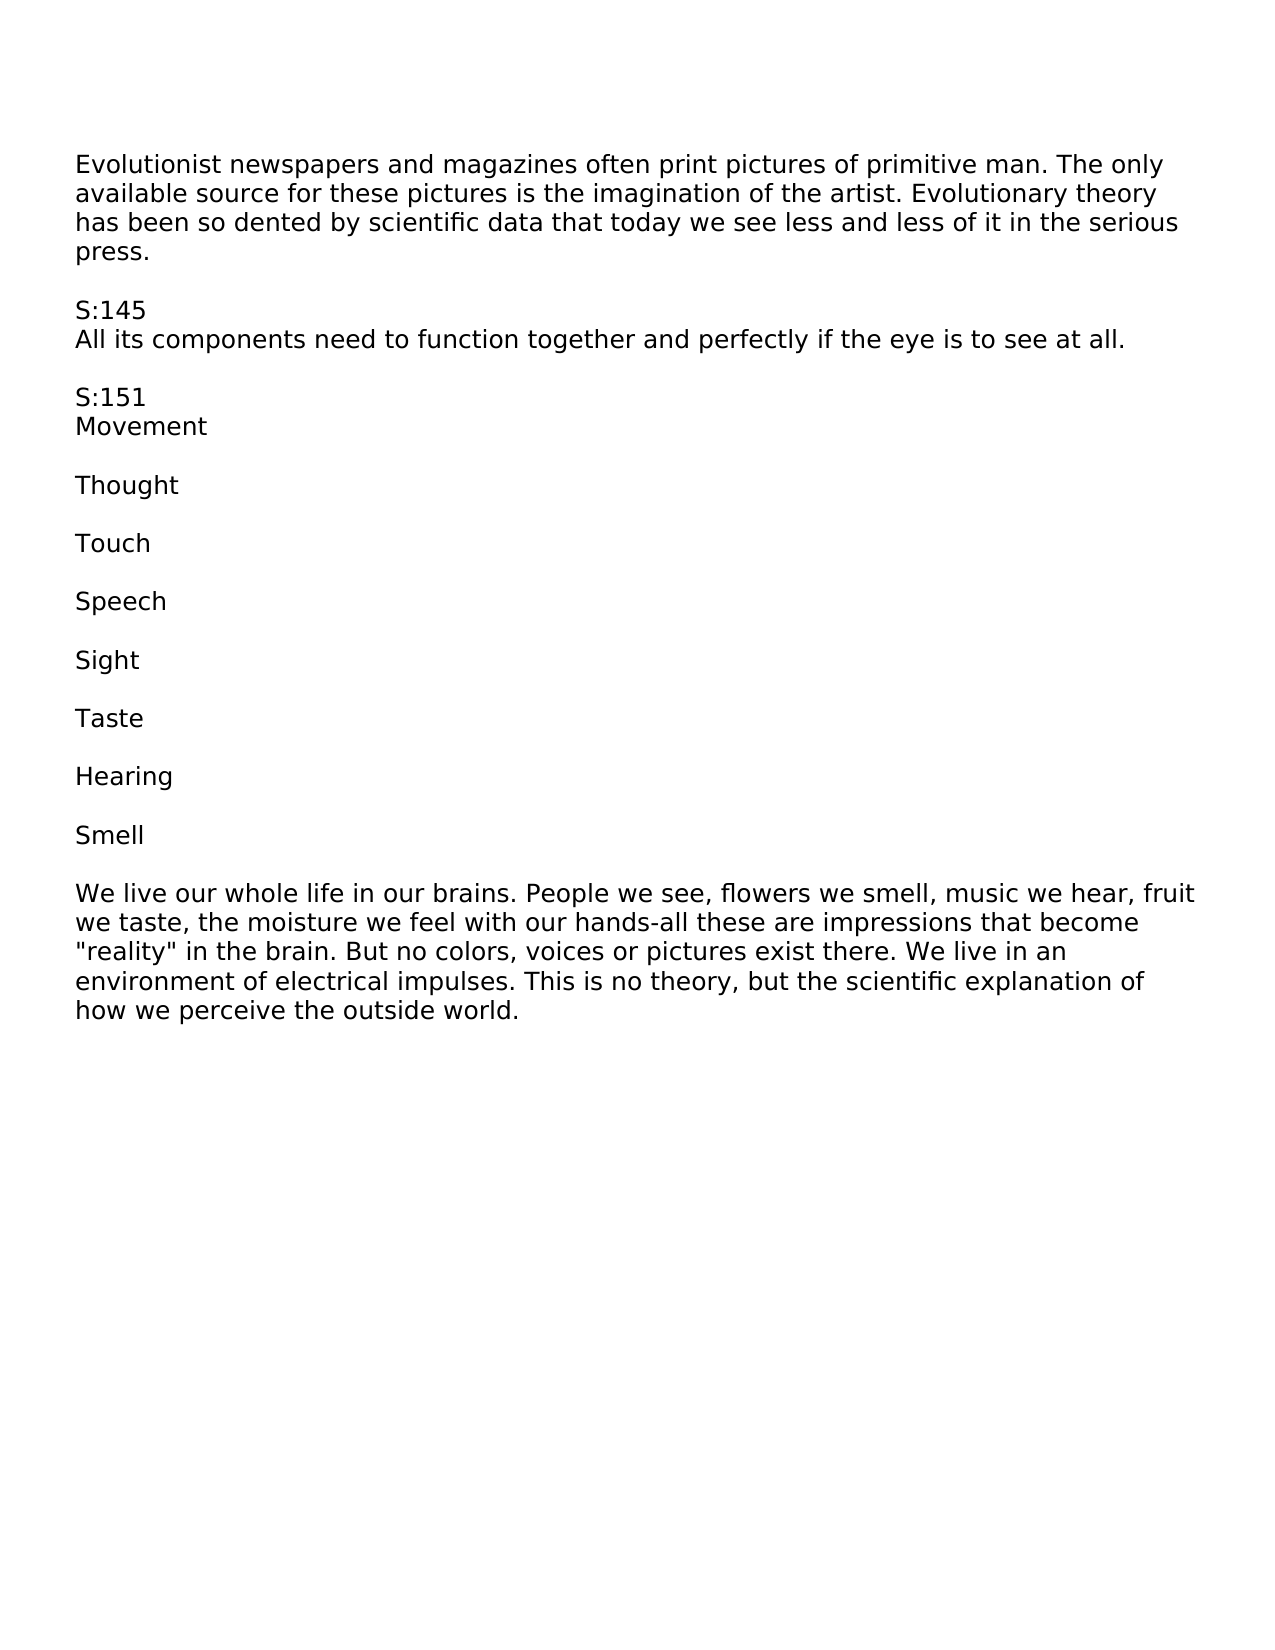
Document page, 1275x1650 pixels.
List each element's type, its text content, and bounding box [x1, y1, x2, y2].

text S:145 [75, 296, 1200, 325]
text Smell [75, 821, 1200, 850]
text Evolutionist newspapers and magazines often print pictures of primitive man. The only available source for these pictures is the imagination of the artist. Evolutionary theory has been so dented by scientific data that today we see less and less of it in the serious press. [75, 150, 1200, 267]
text All its components need to function together and perfectly if the eye is to see at all. [75, 325, 1200, 354]
text Movement [75, 412, 1200, 442]
text Hearing [75, 762, 1200, 792]
text Touch [75, 529, 1200, 558]
text Sight [75, 646, 1200, 675]
text Thought [75, 471, 1200, 500]
text We live our whole life in our brains. People we see, flowers we smell, music we hear, fruit we taste, the moisture we feel with our hands-all these are impressions that become "reality" in the brain. But no colors, voices or pictures exist there. We live in an environment of electrical impulses. This is no theory, but the scientific explanation of how we perceive the outside world. [75, 879, 1200, 1025]
text S:151 [75, 383, 1200, 412]
text Speech [75, 587, 1200, 617]
text Taste [75, 704, 1200, 733]
